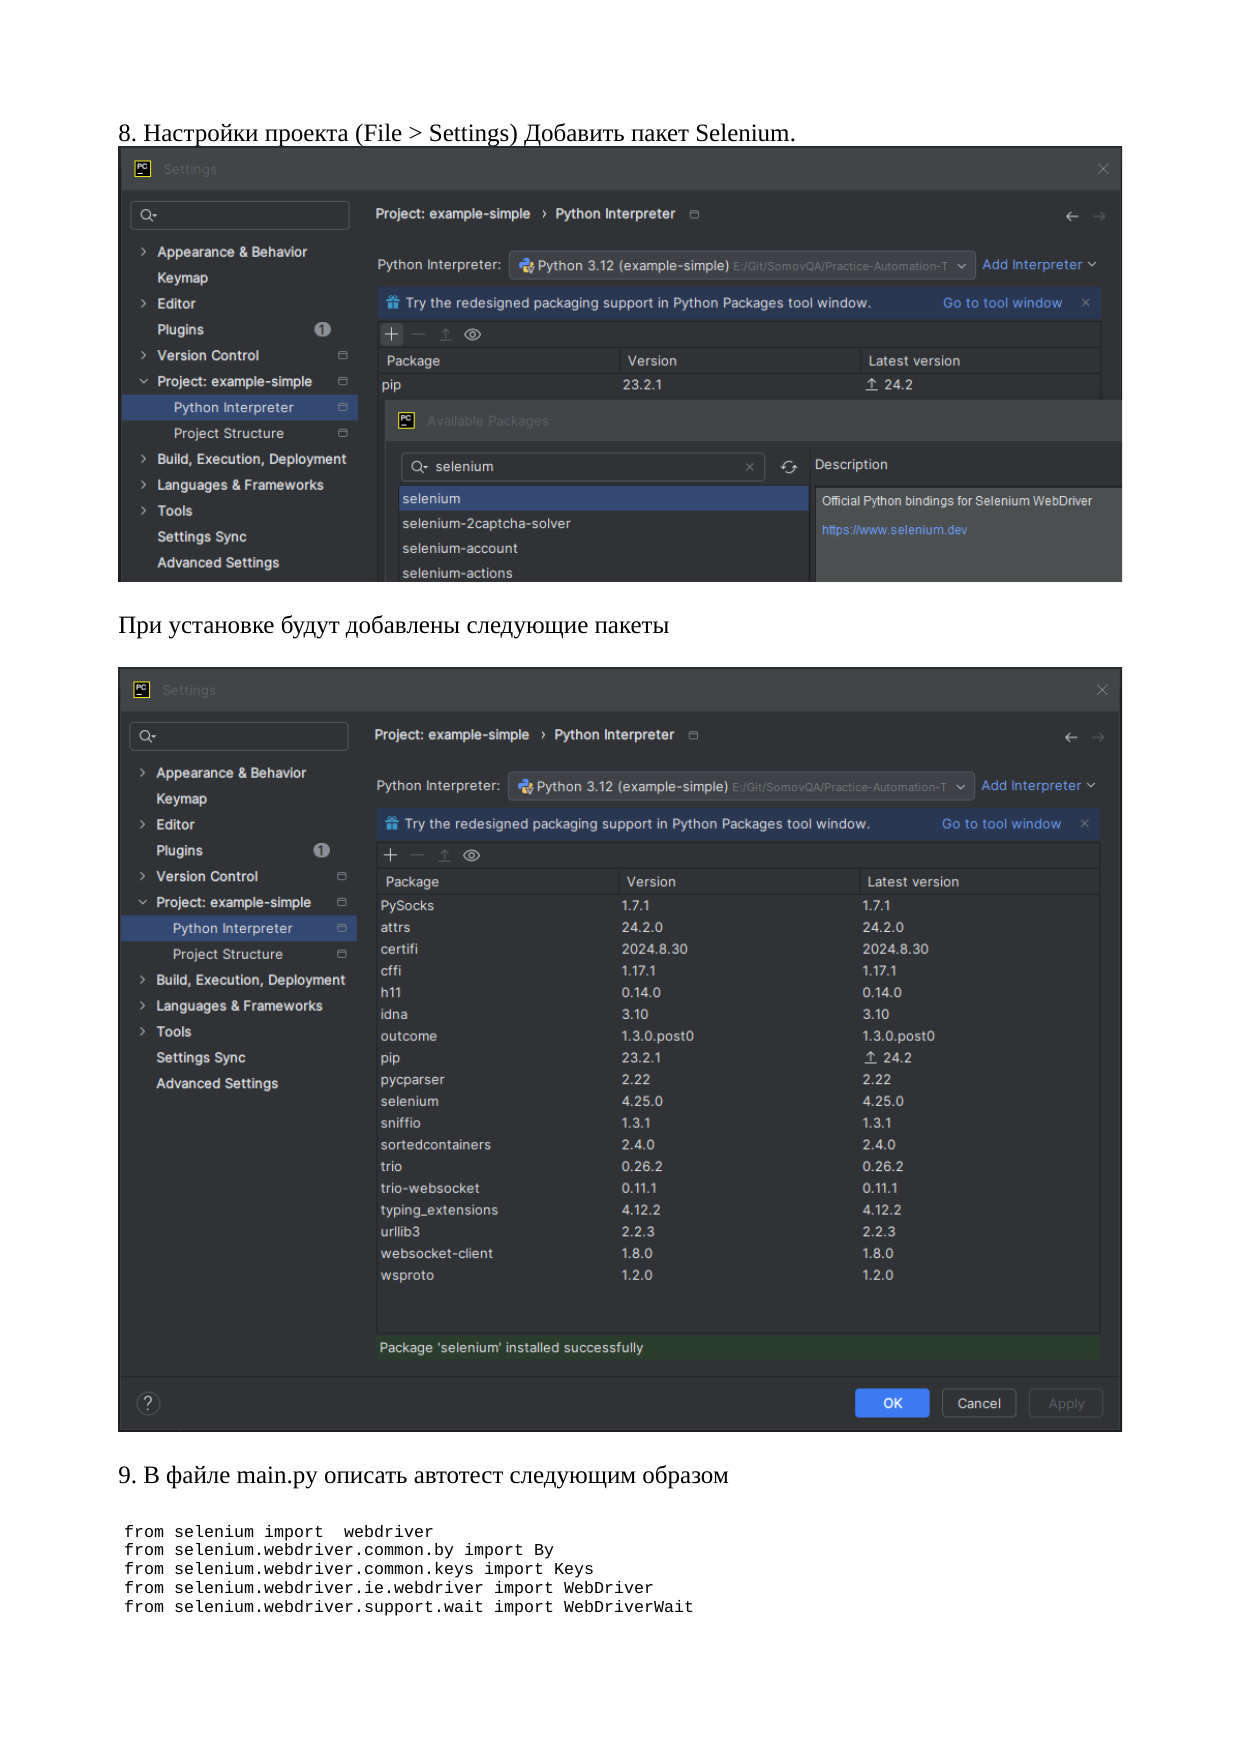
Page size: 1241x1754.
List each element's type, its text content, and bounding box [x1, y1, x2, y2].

text 8. Настройки проекта (File > Settings) Добавить пакет Selenium. [118, 118, 1122, 146]
picture [118, 667, 1123, 1432]
picture [118, 146, 1123, 582]
table_header from selenium import webdriver from selenium.webdriver.common.by import By from selenium.webdriver.common.keys import Keys from selenium.webdriver.ie.webdriver import WebDriver from selenium.webdriver.support.wait import WebDriverWait [118, 1518, 1122, 1623]
text 9. В файле main.py описать автотест следующим образом [118, 1460, 1122, 1489]
text При установке будут добавлены следующие пакеты [118, 610, 1122, 639]
